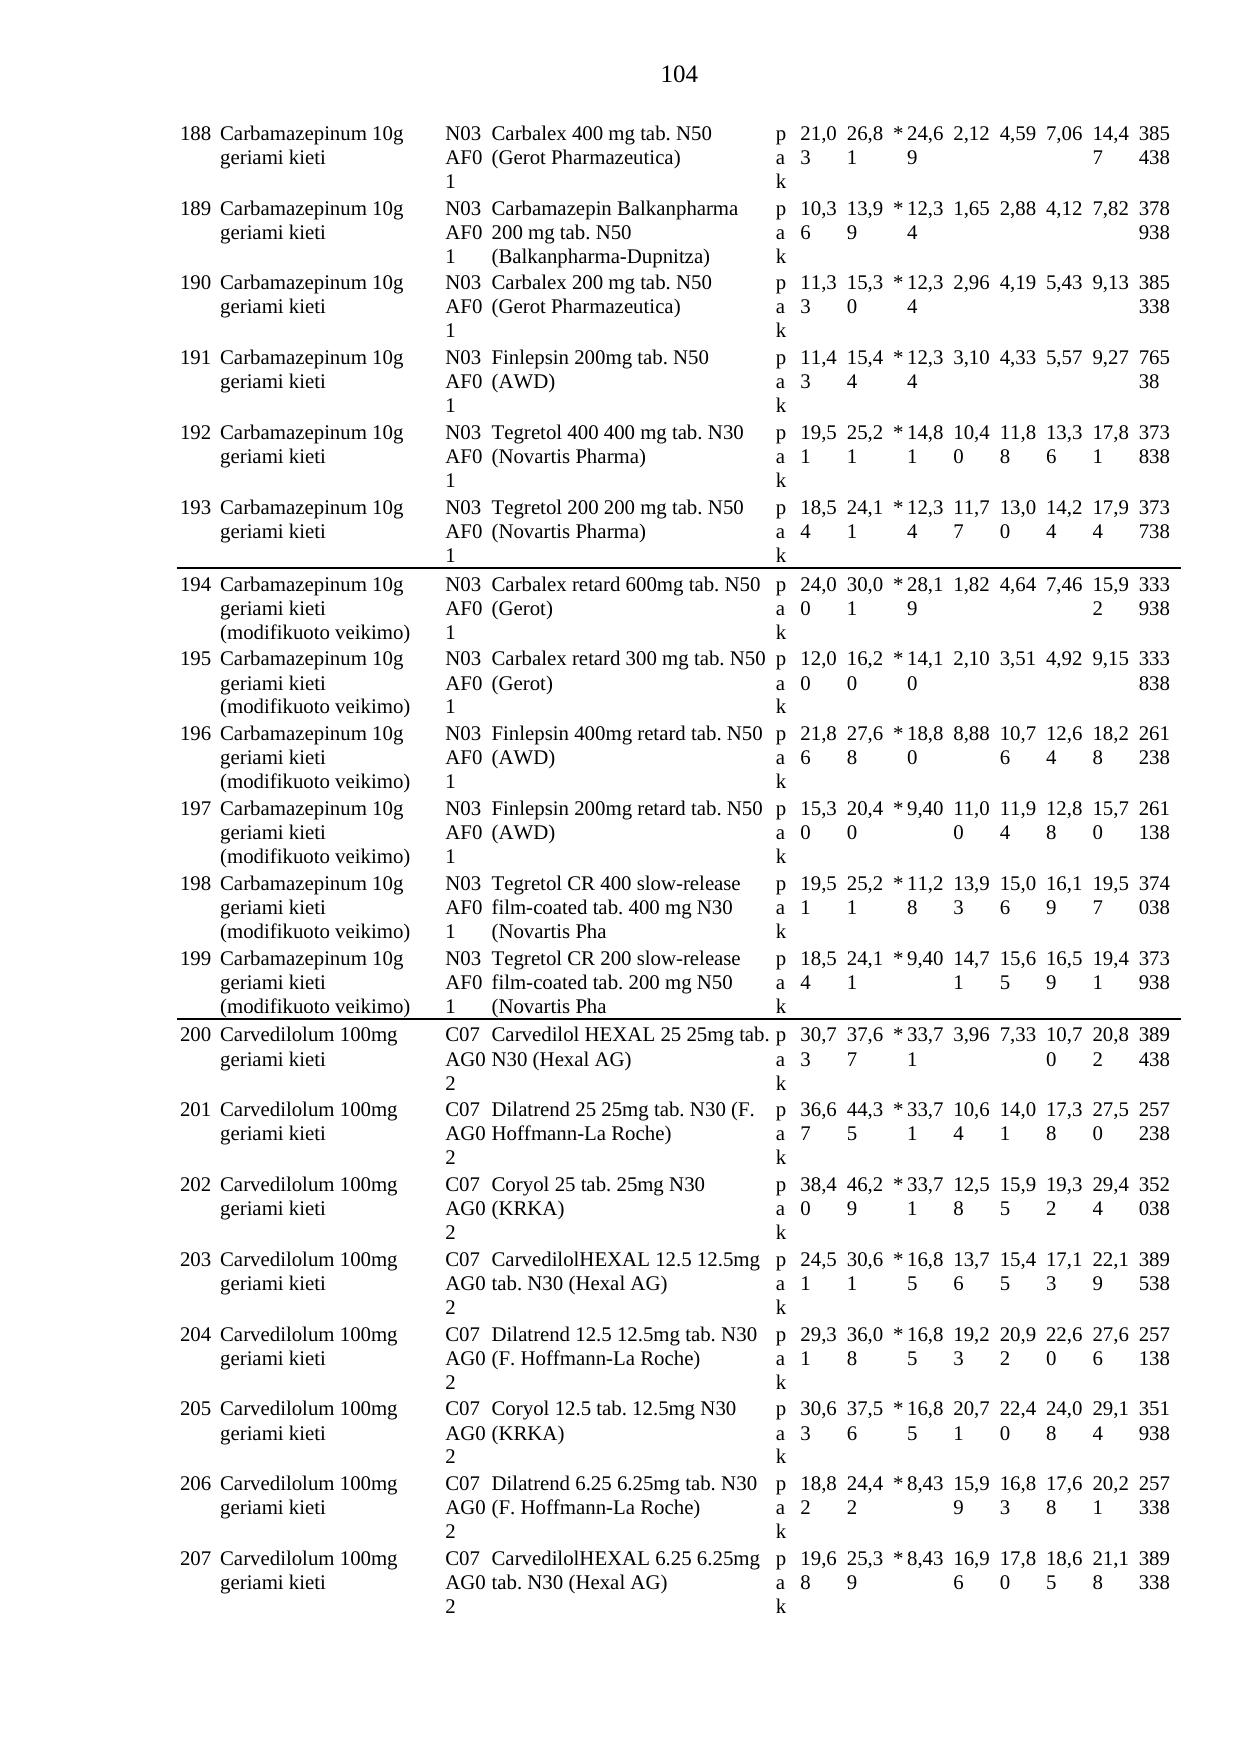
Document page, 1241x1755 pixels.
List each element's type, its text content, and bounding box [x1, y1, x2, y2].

table_cell 20,21 [1090, 1469, 1136, 1543]
table_cell C07AG02 [443, 1469, 489, 1543]
table_cell Carvedilolum 100mg geriami kieti [218, 1394, 443, 1468]
table_cell 191 [177, 343, 217, 417]
table_cell Carvedilolum 100mg geriami kieti [218, 1020, 443, 1094]
table_cell C07AG02 [443, 1020, 489, 1094]
table_cell Carvedilolum 100mg geriami kieti [218, 1469, 443, 1543]
table_cell 19,41 [1090, 943, 1136, 1018]
table_cell C07AG02 [443, 1095, 489, 1169]
table_cell N03AF01 [443, 417, 489, 492]
table_cell 207 [177, 1543, 217, 1618]
table_cell pak [773, 1394, 798, 1468]
table_cell Dilatrend 25 25mg tab. N30 (F. Hoffmann-La Roche) [489, 1095, 773, 1169]
table_cell * [890, 943, 904, 1018]
table_cell pak [773, 268, 798, 342]
table_cell pak [773, 644, 798, 718]
table_cell Carbamazepin Balkanpharma 200 mg tab. N50 (Balkanpharma-Dupnitza) [489, 193, 773, 268]
table_cell 18,65 [1043, 1543, 1089, 1618]
table_cell Dilatrend 12.5 12.5mg tab. N30 (F. Hoffmann-La Roche) [489, 1319, 773, 1394]
table_cell 200 [177, 1020, 217, 1094]
table_cell * [890, 1095, 904, 1169]
table_cell 15,99 [951, 1469, 997, 1543]
table_cell N03AF01 [443, 793, 489, 868]
table_cell 18,28 [1090, 719, 1136, 793]
table_cell 12,34 [904, 268, 951, 342]
table_cell 9,13 [1090, 268, 1136, 342]
table_cell 333938 [1136, 569, 1181, 644]
table_cell Finlepsin 200mg tab. N50 (AWD) [489, 343, 773, 417]
table_cell 10,36 [798, 193, 844, 268]
table_cell pak [773, 1020, 798, 1094]
table_cell Finlepsin 200mg retard tab. N50 (AWD) [489, 793, 773, 868]
table_cell Finlepsin 400mg retard tab. N50 (AWD) [489, 719, 773, 793]
table_cell 27,68 [844, 719, 890, 793]
table_cell * [890, 719, 904, 793]
table_cell 12,34 [904, 193, 951, 268]
table_cell 36,67 [798, 1095, 844, 1169]
table_cell 352038 [1136, 1169, 1181, 1244]
table_cell * [890, 644, 904, 718]
table_cell 4,19 [997, 268, 1043, 342]
table_cell 17,94 [1090, 492, 1136, 567]
table_cell pak [773, 1169, 798, 1244]
table_cell * [890, 343, 904, 417]
table_cell 15,06 [997, 868, 1043, 943]
table_cell Carvedilolum 100mg geriami kieti [218, 1319, 443, 1394]
table_cell 27,66 [1090, 1319, 1136, 1394]
table_cell Carbalex retard 300 mg tab. N50 (Gerot) [489, 644, 773, 718]
table_cell 14,81 [904, 417, 951, 492]
table_cell 8,43 [904, 1469, 951, 1543]
table_cell 20,92 [997, 1319, 1043, 1394]
table_cell pak [773, 793, 798, 868]
table_cell 44,35 [844, 1095, 890, 1169]
table_cell 261138 [1136, 793, 1181, 868]
table_cell N03AF01 [443, 719, 489, 793]
table_cell Carbamazepinum 10g geriami kieti (modifikuoto veikimo) [218, 569, 443, 644]
table_cell Carvedilol HEXAL 25 25mg tab. N30 (Hexal AG) [489, 1020, 773, 1094]
table_cell 29,44 [1090, 1169, 1136, 1244]
table_cell 198 [177, 868, 217, 943]
table_cell 389338 [1136, 1543, 1181, 1618]
table_cell 20,82 [1090, 1020, 1136, 1094]
table_cell 9,40 [904, 943, 951, 1018]
table_cell 14,71 [951, 943, 997, 1018]
table_cell 25,21 [844, 417, 890, 492]
table_cell 18,54 [798, 492, 844, 567]
table_cell Carbamazepinum 10g geriami kieti [218, 343, 443, 417]
table_cell 15,30 [798, 793, 844, 868]
table_cell 16,85 [904, 1394, 951, 1468]
table_cell * [890, 1020, 904, 1094]
table_cell 1,82 [951, 569, 997, 644]
table_cell 194 [177, 569, 217, 644]
table_cell Carbamazepinum 10g geriami kieti (modifikuoto veikimo) [218, 943, 443, 1018]
table_cell 19,23 [951, 1319, 997, 1394]
table_cell Carvedilolum 100mg geriami kieti [218, 1095, 443, 1169]
table_cell 373838 [1136, 417, 1181, 492]
table_cell 1,65 [951, 193, 997, 268]
table_cell Coryol 12.5 tab. 12.5mg N30 (KRKA) [489, 1394, 773, 1468]
table_cell 16,96 [951, 1543, 997, 1618]
table_cell 37,67 [844, 1020, 890, 1094]
table_cell 193 [177, 492, 217, 567]
table_cell 12,34 [904, 492, 951, 567]
table_cell 7,46 [1043, 569, 1089, 644]
table_cell 385438 [1136, 118, 1181, 193]
table_cell Tegretol 200 200 mg tab. N50 (Novartis Pharma) [489, 492, 773, 567]
table_cell Carbamazepinum 10g geriami kieti [218, 193, 443, 268]
table_cell 206 [177, 1469, 217, 1543]
table_cell 16,83 [997, 1469, 1043, 1543]
table_cell 24,51 [798, 1244, 844, 1319]
table_cell N03AF01 [443, 644, 489, 718]
table_cell 13,76 [951, 1244, 997, 1319]
table_cell N03AF01 [443, 868, 489, 943]
table_cell 16,19 [1043, 868, 1089, 943]
table_cell 257138 [1136, 1319, 1181, 1394]
table_cell Carbamazepinum 10g geriami kieti [218, 118, 443, 193]
table_cell 385338 [1136, 268, 1181, 342]
table_cell 13,00 [997, 492, 1043, 567]
table_cell 18,80 [904, 719, 951, 793]
table_cell 19,68 [798, 1543, 844, 1618]
table_cell 201 [177, 1095, 217, 1169]
table_cell 33,71 [904, 1020, 951, 1094]
table_cell 197 [177, 793, 217, 868]
table_cell 12,64 [1043, 719, 1089, 793]
table_cell 192 [177, 417, 217, 492]
table_cell 205 [177, 1394, 217, 1468]
table_cell pak [773, 1543, 798, 1618]
table_cell * [890, 1169, 904, 1244]
table_cell 5,57 [1043, 343, 1089, 417]
table_cell N03AF01 [443, 118, 489, 193]
table_cell 15,30 [844, 268, 890, 342]
table_cell 7,33 [997, 1020, 1043, 1094]
table_cell 24,42 [844, 1469, 890, 1543]
table_cell 10,70 [1043, 1020, 1089, 1094]
table_cell Tegretol CR 400 slow-release film-coated tab. 400 mg N30 (Novartis Pha [489, 868, 773, 943]
table_cell 37,56 [844, 1394, 890, 1468]
table_cell 16,59 [1043, 943, 1089, 1018]
table_cell N03AF01 [443, 193, 489, 268]
table_cell 19,32 [1043, 1169, 1089, 1244]
table_cell 3,10 [951, 343, 997, 417]
table_cell pak [773, 719, 798, 793]
table_cell 76538 [1136, 343, 1181, 417]
table_cell 11,94 [997, 793, 1043, 868]
table_cell 25,39 [844, 1543, 890, 1618]
table_cell 10,64 [951, 1095, 997, 1169]
table_cell C07AG02 [443, 1543, 489, 1618]
table_cell pak [773, 118, 798, 193]
table_cell 373738 [1136, 492, 1181, 567]
table_cell 2,10 [951, 644, 997, 718]
table_cell 15,70 [1090, 793, 1136, 868]
table_cell 374038 [1136, 868, 1181, 943]
table_cell 12,58 [951, 1169, 997, 1244]
table_cell 17,81 [1090, 417, 1136, 492]
table_cell Carbamazepinum 10g geriami kieti [218, 492, 443, 567]
table_cell 24,69 [904, 118, 951, 193]
table_cell 27,50 [1090, 1095, 1136, 1169]
table_cell C07AG02 [443, 1244, 489, 1319]
table_cell pak [773, 193, 798, 268]
table_cell C07AG02 [443, 1169, 489, 1244]
table_cell 195 [177, 644, 217, 718]
table_cell 16,20 [844, 644, 890, 718]
table_cell 14,10 [904, 644, 951, 718]
table_cell pak [773, 492, 798, 567]
table_cell 30,73 [798, 1020, 844, 1094]
table_cell N03AF01 [443, 943, 489, 1018]
table_cell 11,88 [997, 417, 1043, 492]
table_cell 15,45 [997, 1244, 1043, 1319]
table_cell 16,85 [904, 1244, 951, 1319]
table_cell 9,27 [1090, 343, 1136, 417]
table_cell pak [773, 1319, 798, 1394]
table_cell 28,19 [904, 569, 951, 644]
table_cell 19,51 [798, 868, 844, 943]
table_cell Carvedilolum 100mg geriami kieti [218, 1244, 443, 1319]
table_cell Carbamazepinum 10g geriami kieti (modifikuoto veikimo) [218, 793, 443, 868]
table_cell 14,24 [1043, 492, 1089, 567]
table_cell 36,08 [844, 1319, 890, 1394]
table_cell 46,29 [844, 1169, 890, 1244]
table_cell 3,51 [997, 644, 1043, 718]
table_cell 5,43 [1043, 268, 1089, 342]
table_cell 199 [177, 943, 217, 1018]
table_cell 21,03 [798, 118, 844, 193]
table_cell 11,00 [951, 793, 997, 868]
table_cell 11,43 [798, 343, 844, 417]
table_cell 9,40 [904, 793, 951, 868]
table_cell Carbalex retard 600mg tab. N50 (Gerot) [489, 569, 773, 644]
table_cell 378938 [1136, 193, 1181, 268]
table_cell pak [773, 1469, 798, 1543]
table_cell 4,33 [997, 343, 1043, 417]
table_cell 19,51 [798, 417, 844, 492]
table_cell Carbamazepinum 10g geriami kieti [218, 268, 443, 342]
table_cell 2,96 [951, 268, 997, 342]
table_cell 20,40 [844, 793, 890, 868]
table_cell * [890, 268, 904, 342]
table_cell 11,33 [798, 268, 844, 342]
table_cell Carvedilolum 100mg geriami kieti [218, 1169, 443, 1244]
table_cell 203 [177, 1244, 217, 1319]
table_cell 3,96 [951, 1020, 997, 1094]
table_cell Carbalex 200 mg tab. N50 (Gerot Pharmazeutica) [489, 268, 773, 342]
table_cell 22,60 [1043, 1319, 1089, 1394]
table_cell * [890, 1394, 904, 1468]
table_cell 8,88 [951, 719, 997, 793]
table_cell 26,81 [844, 118, 890, 193]
table_cell 4,92 [1043, 644, 1089, 718]
table_cell 11,77 [951, 492, 997, 567]
table_cell 12,34 [904, 343, 951, 417]
table_cell * [890, 793, 904, 868]
table_cell * [890, 417, 904, 492]
table_cell 204 [177, 1319, 217, 1394]
table_cell 17,38 [1043, 1095, 1089, 1169]
table_cell Dilatrend 6.25 6.25mg tab. N30 (F. Hoffmann-La Roche) [489, 1469, 773, 1543]
table_cell 24,00 [798, 569, 844, 644]
table_cell 25,21 [844, 868, 890, 943]
table_cell Coryol 25 tab. 25mg N30 (KRKA) [489, 1169, 773, 1244]
table_cell 33,71 [904, 1095, 951, 1169]
table_cell 389438 [1136, 1020, 1181, 1094]
table_cell 11,28 [904, 868, 951, 943]
table_cell 261238 [1136, 719, 1181, 793]
table_cell 22,40 [997, 1394, 1043, 1468]
table_cell Tegretol CR 200 slow-release film-coated tab. 200 mg N50 (Novartis Pha [489, 943, 773, 1018]
table_cell 2,12 [951, 118, 997, 193]
table_cell N03AF01 [443, 343, 489, 417]
table_cell 30,63 [798, 1394, 844, 1468]
table_cell 189 [177, 193, 217, 268]
table_cell 13,93 [951, 868, 997, 943]
table_cell * [890, 868, 904, 943]
table_cell 190 [177, 268, 217, 342]
table_cell N03AF01 [443, 268, 489, 342]
table_cell 17,80 [997, 1543, 1043, 1618]
table_cell Carbalex 400 mg tab. N50 (Gerot Pharmazeutica) [489, 118, 773, 193]
table_cell Carvedilolum 100mg geriami kieti [218, 1543, 443, 1618]
table_cell 15,44 [844, 343, 890, 417]
table_cell 10,40 [951, 417, 997, 492]
table_cell 8,43 [904, 1543, 951, 1618]
table_cell Carbamazepinum 10g geriami kieti [218, 417, 443, 492]
table_cell 16,85 [904, 1319, 951, 1394]
table_cell 22,19 [1090, 1244, 1136, 1319]
table_cell * [890, 118, 904, 193]
table_cell 14,47 [1090, 118, 1136, 193]
table_cell pak [773, 417, 798, 492]
table_cell 4,59 [997, 118, 1043, 193]
table_cell 20,71 [951, 1394, 997, 1468]
table_cell 18,82 [798, 1469, 844, 1543]
table_cell 33,71 [904, 1169, 951, 1244]
table_cell pak [773, 943, 798, 1018]
table_cell 257238 [1136, 1095, 1181, 1169]
table_cell * [890, 569, 904, 644]
table_cell Carbamazepinum 10g geriami kieti (modifikuoto veikimo) [218, 719, 443, 793]
table_cell 10,76 [997, 719, 1043, 793]
table_cell N03AF01 [443, 569, 489, 644]
table_cell 7,82 [1090, 193, 1136, 268]
table_cell 188 [177, 118, 217, 193]
table_cell * [890, 492, 904, 567]
table_cell * [890, 193, 904, 268]
table_cell 29,31 [798, 1319, 844, 1394]
table_cell 21,18 [1090, 1543, 1136, 1618]
table_cell 18,54 [798, 943, 844, 1018]
table_cell Carbamazepinum 10g geriami kieti (modifikuoto veikimo) [218, 644, 443, 718]
table_cell 389538 [1136, 1244, 1181, 1319]
table_cell 24,11 [844, 943, 890, 1018]
table_cell 196 [177, 719, 217, 793]
table_cell 15,95 [997, 1169, 1043, 1244]
table_cell 24,08 [1043, 1394, 1089, 1468]
table_cell 4,12 [1043, 193, 1089, 268]
table_cell CarvedilolHEXAL 12.5 12.5mg tab. N30 (Hexal AG) [489, 1244, 773, 1319]
table_cell * [890, 1543, 904, 1618]
table_cell 7,06 [1043, 118, 1089, 193]
table_cell Tegretol 400 400 mg tab. N30 (Novartis Pharma) [489, 417, 773, 492]
table_cell 333838 [1136, 644, 1181, 718]
table_cell pak [773, 1244, 798, 1319]
table_cell 15,65 [997, 943, 1043, 1018]
table_cell 351938 [1136, 1394, 1181, 1468]
table_cell 15,92 [1090, 569, 1136, 644]
table_cell 9,15 [1090, 644, 1136, 718]
table_cell C07AG02 [443, 1394, 489, 1468]
table_cell 12,88 [1043, 793, 1089, 868]
table_cell 4,64 [997, 569, 1043, 644]
table_cell pak [773, 1095, 798, 1169]
table_cell 29,14 [1090, 1394, 1136, 1468]
table_cell 21,86 [798, 719, 844, 793]
table_cell Carbamazepinum 10g geriami kieti (modifikuoto veikimo) [218, 868, 443, 943]
table_cell 13,36 [1043, 417, 1089, 492]
table_cell pak [773, 569, 798, 644]
table_cell 257338 [1136, 1469, 1181, 1543]
table_cell 19,57 [1090, 868, 1136, 943]
table_cell * [890, 1469, 904, 1543]
table_cell 12,00 [798, 644, 844, 718]
table_cell 373938 [1136, 943, 1181, 1018]
table_cell 24,11 [844, 492, 890, 567]
table_cell * [890, 1319, 904, 1394]
table_cell 30,61 [844, 1244, 890, 1319]
table_cell 13,99 [844, 193, 890, 268]
table_cell 30,01 [844, 569, 890, 644]
table_cell C07AG02 [443, 1319, 489, 1394]
table_cell N03AF01 [443, 492, 489, 567]
table_cell 17,13 [1043, 1244, 1089, 1319]
table_cell CarvedilolHEXAL 6.25 6.25mg tab. N30 (Hexal AG) [489, 1543, 773, 1618]
table_cell 2,88 [997, 193, 1043, 268]
table_cell 14,01 [997, 1095, 1043, 1169]
table_cell 17,68 [1043, 1469, 1089, 1543]
table_cell pak [773, 343, 798, 417]
table_cell pak [773, 868, 798, 943]
table_cell * [890, 1244, 904, 1319]
table_cell 202 [177, 1169, 217, 1244]
table_cell 38,40 [798, 1169, 844, 1244]
